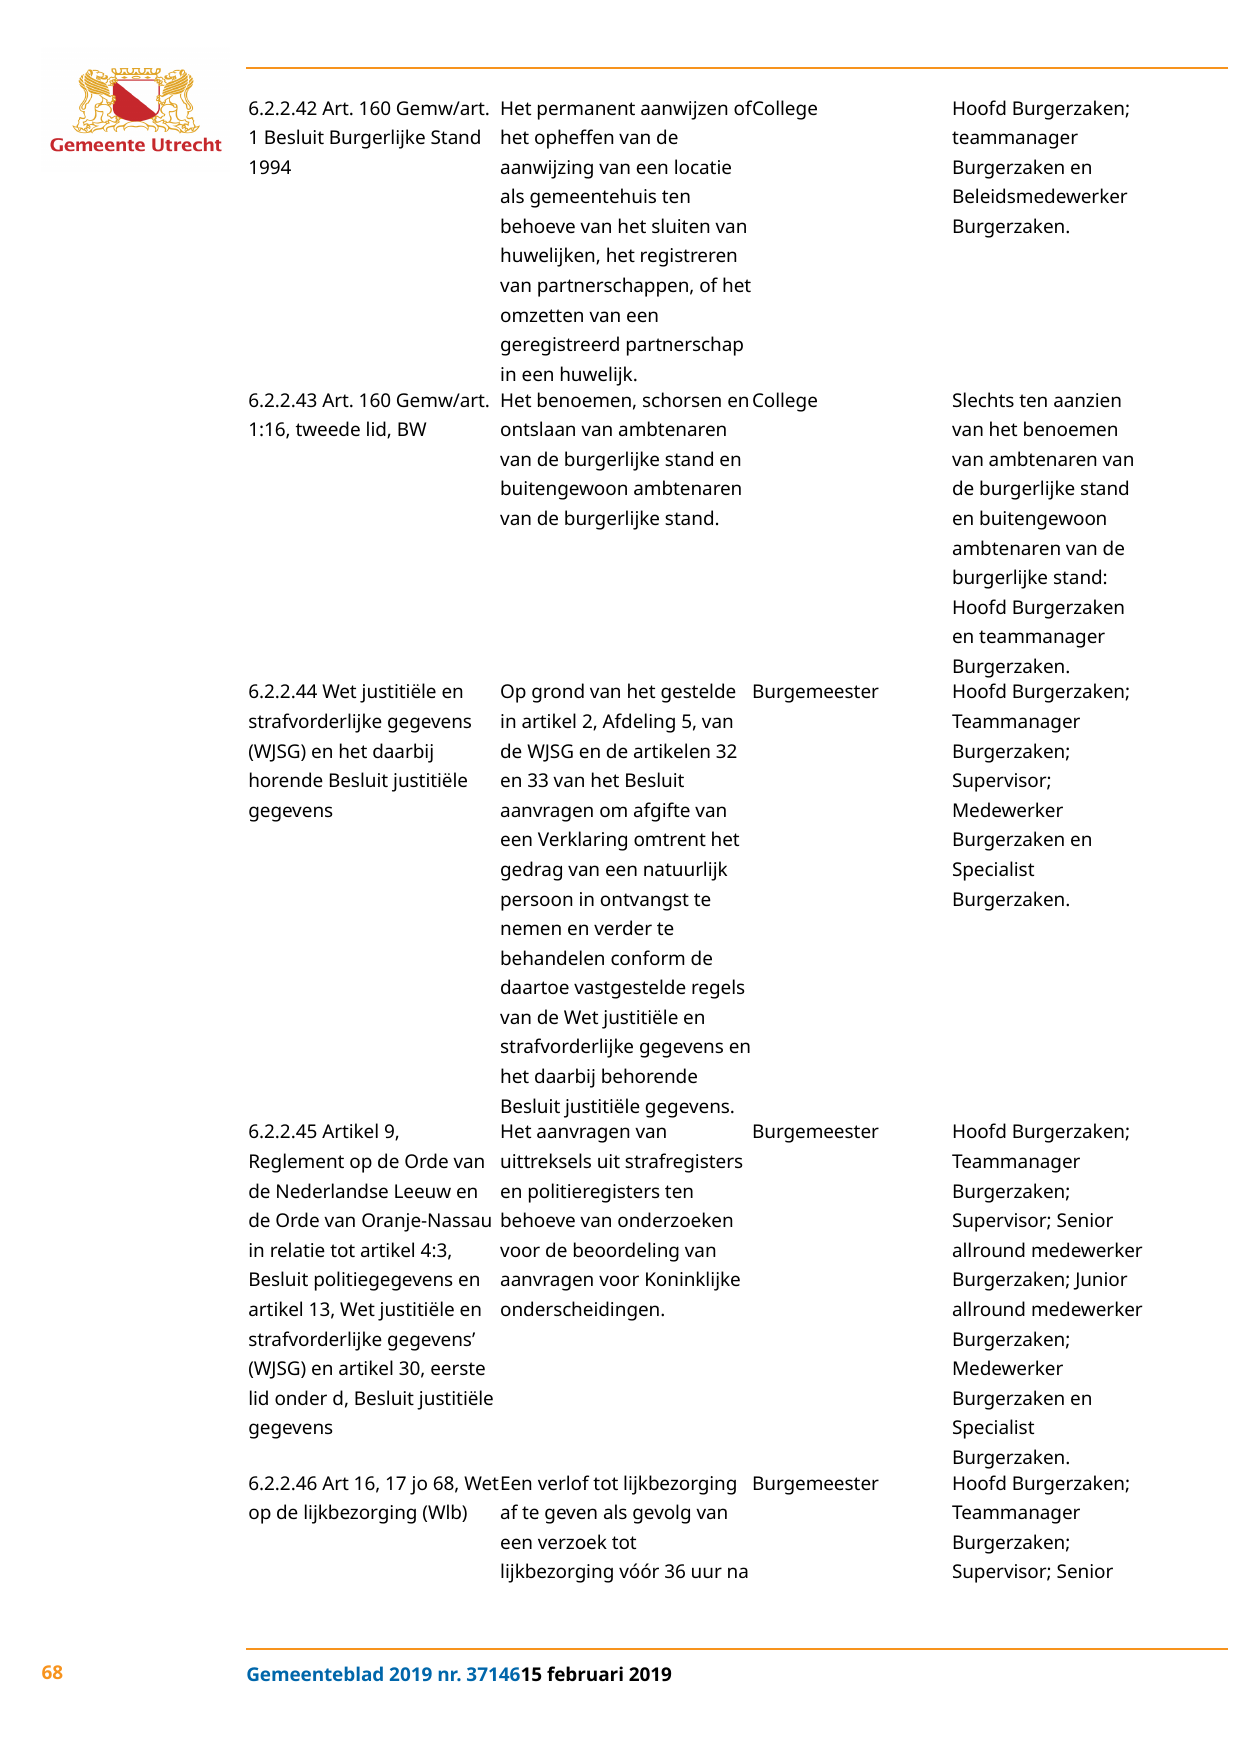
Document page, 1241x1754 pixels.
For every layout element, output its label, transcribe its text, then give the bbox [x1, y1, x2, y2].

table_cell Het permanent aanwijzen of het opheffen van de aanwijzing van een locatie als gemeentehuis ten behoeve van het sluiten van huwelijken, het registreren van partnerschappen, of het omzetten van een geregistreerd partnerschap in een huwelijk. [500, 95, 752, 387]
table_cell 6.2.2.45 Artikel 9, Reglement op de Orde van de Nederlandse Leeuw en de Orde van Oranje-Nassau in relatie tot artikel 4:3, Besluit politiegegevens en artikel 13, Wet justitiële en strafvorderlijke gegevens’ (WJSG) en artikel 30, eerste lid onder d, Besluit justitiële gegevens [248, 1119, 500, 1470]
table_cell Het benoemen, schorsen en ontslaan van ambtenaren van de burgerlijke stand en buitengewoon ambtenaren van de burgerlijke stand. [500, 387, 752, 679]
table_cell Burgemeester [752, 1470, 952, 1584]
table_cell Hoofd Burgerzaken; Teammanager Burgerzaken; Supervisor; Senior [952, 1470, 1152, 1584]
table_cell College [752, 95, 952, 387]
table_cell Burgemeester [752, 679, 952, 1119]
table_cell Het aanvragen van uittreksels uit strafregisters en politieregisters ten behoeve van onderzoeken voor de beoordeling van aanvragen voor Koninklijke onderscheidingen. [500, 1119, 752, 1470]
table_cell 6.2.2.43 Art. 160 Gemw/art. 1:16, tweede lid, BW [248, 387, 500, 679]
table_cell Slechts ten aanzien van het benoemen van ambtenaren van de burgerlijke stand en buitengewoon ambtenaren van de burgerlijke stand: Hoofd Burgerzaken en teammanager Burgerzaken. [952, 387, 1152, 679]
table_cell Hoofd Burgerzaken; teammanager Burgerzaken en Beleidsmedewerker Burgerzaken. [952, 95, 1152, 387]
table_cell Op grond van het gestelde in artikel 2, Afdeling 5, van de WJSG en de artikelen 32 en 33 van het Besluit aanvragen om afgifte van een Verklaring omtrent het gedrag van een natuurlijk persoon in ontvangst te nemen en verder te behandelen conform de daartoe vastgestelde regels van de Wet justitiële en strafvorderlijke gegevens en het daarbij behorende Besluit justitiële gegevens. [500, 679, 752, 1119]
table_cell 6.2.2.42 Art. 160 Gemw/art. 1 Besluit Burgerlijke Stand 1994 [248, 95, 500, 387]
table_cell Hoofd Burgerzaken; Teammanager Burgerzaken; Supervisor; Medewerker Burgerzaken en Specialist Burgerzaken. [952, 679, 1152, 1119]
table_cell Hoofd Burgerzaken; Teammanager Burgerzaken; Supervisor; Senior allround medewerker Burgerzaken; Junior allround medewerker Burgerzaken; Medewerker Burgerzaken en Specialist Burgerzaken. [952, 1119, 1152, 1470]
table_cell Een verlof tot lijkbezorging af te geven als gevolg van een verzoek tot lijkbezorging vóór 36 uur na [500, 1470, 752, 1584]
table_cell 6.2.2.46 Art 16, 17 jo 68, Wet op de lijkbezorging (Wlb) [248, 1470, 500, 1584]
table_cell 6.2.2.44 Wet justitiële en strafvorderlijke gegevens (WJSG) en het daarbij horende Besluit justitiële gegevens [248, 679, 500, 1119]
picture [41, 47, 231, 172]
table_cell Burgemeester [752, 1119, 952, 1470]
table_cell College [752, 387, 952, 679]
